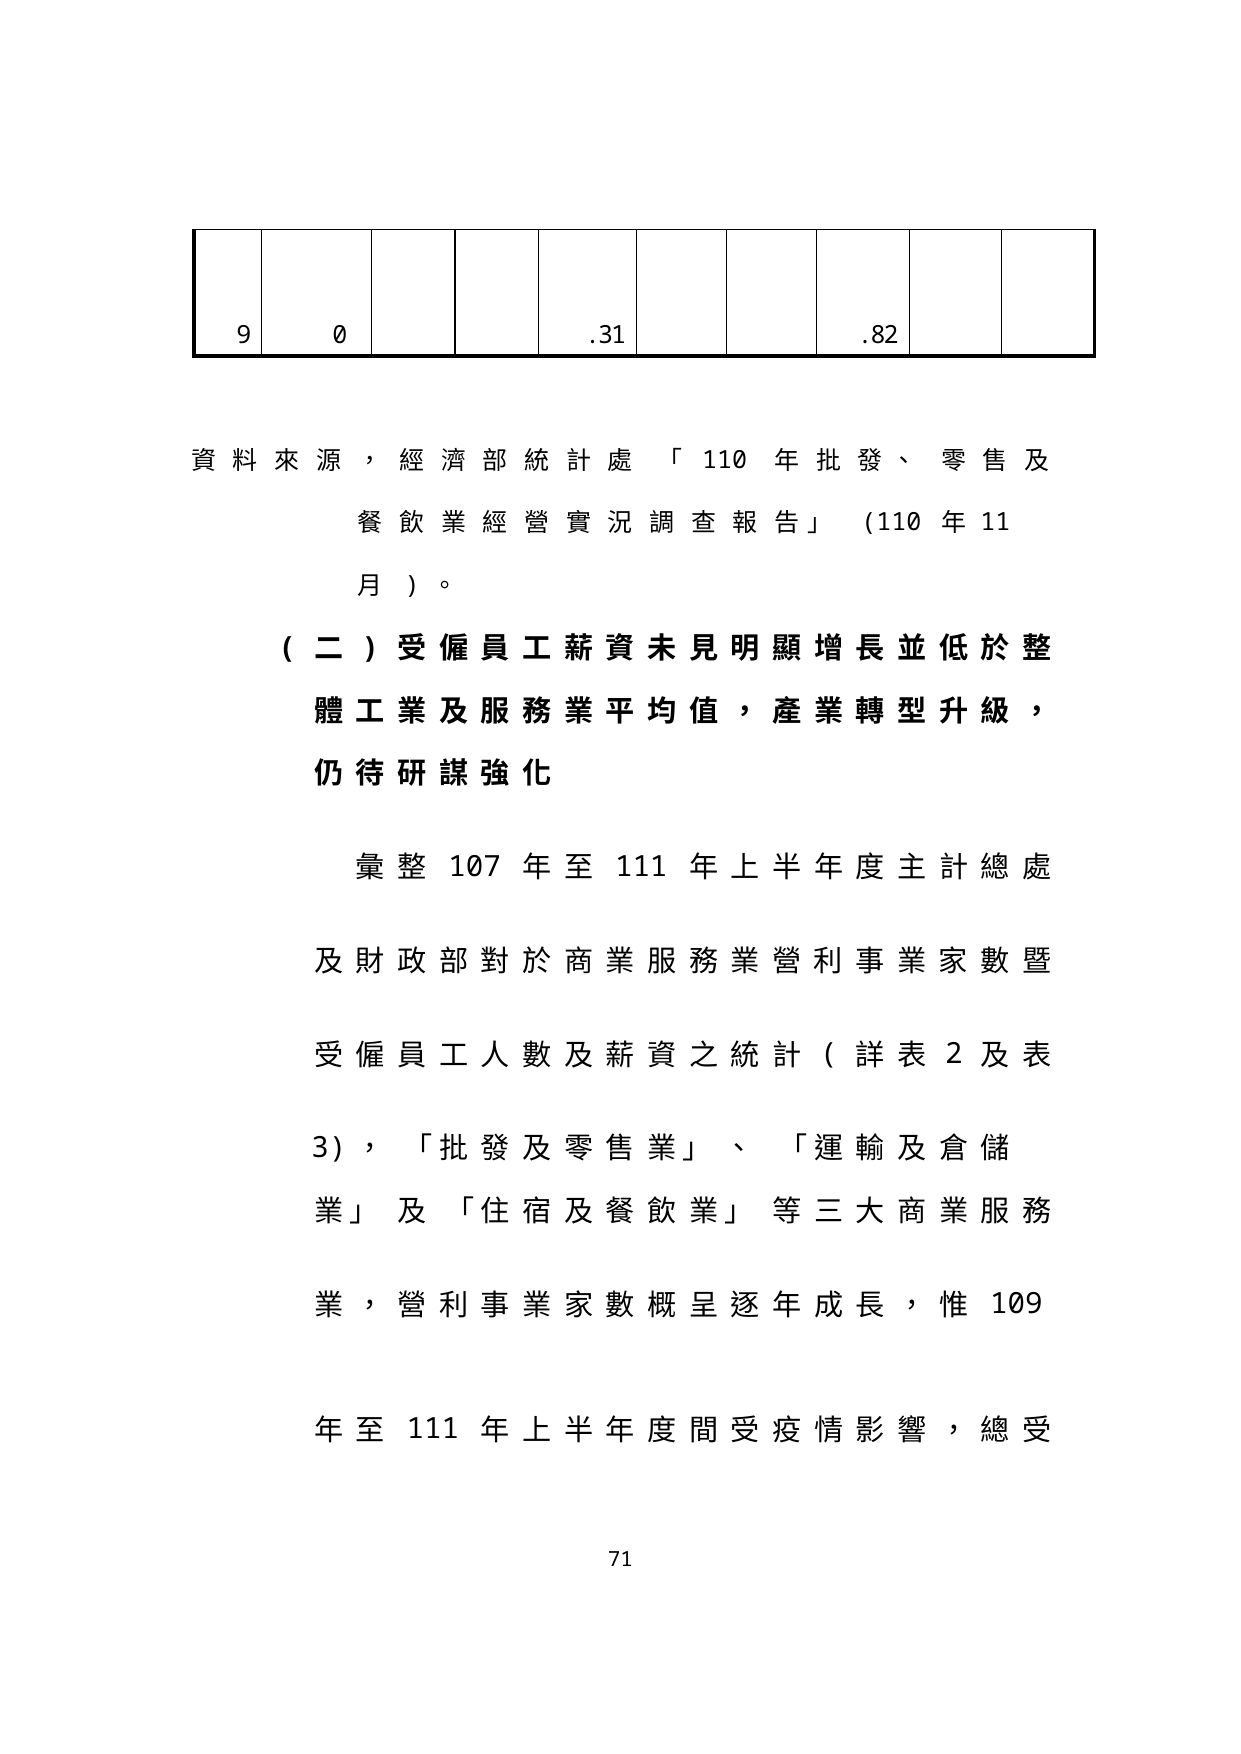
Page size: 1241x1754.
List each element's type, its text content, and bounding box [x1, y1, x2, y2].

table_cell [1002, 230, 1093, 354]
table_cell [372, 230, 454, 354]
table_cell [637, 230, 726, 354]
text 資料來源，經濟部統計處「110年批發、零售及餐飲業經營實況調查報告」(110年11月)。 [183, 417, 1058, 604]
table_cell [456, 230, 538, 354]
table_cell .31 [539, 230, 636, 354]
table_cell 9 [196, 230, 261, 354]
table_cell [727, 230, 816, 354]
text 彙整107年至111年上半年度主計總處及財政部對於商業服務業營利事業家數暨受僱員工人數及薪資之統計(詳表2及表3)，「批發及零售業」、「運輸及倉儲業」及「住宿及餐飲業」等三大商業服務業，營利事業家數概呈逐年成長，惟109年至111年上半年度間受疫情影響，總受 [271, 792, 1058, 1479]
text (二)受僱員工薪資未見明顯增長並低於整體工業及服務業平均值，產業轉型升級，仍待研謀強化 [242, 604, 1058, 792]
table_cell .82 [817, 230, 909, 354]
table_cell [910, 230, 1001, 354]
table_cell 0 [262, 230, 371, 354]
